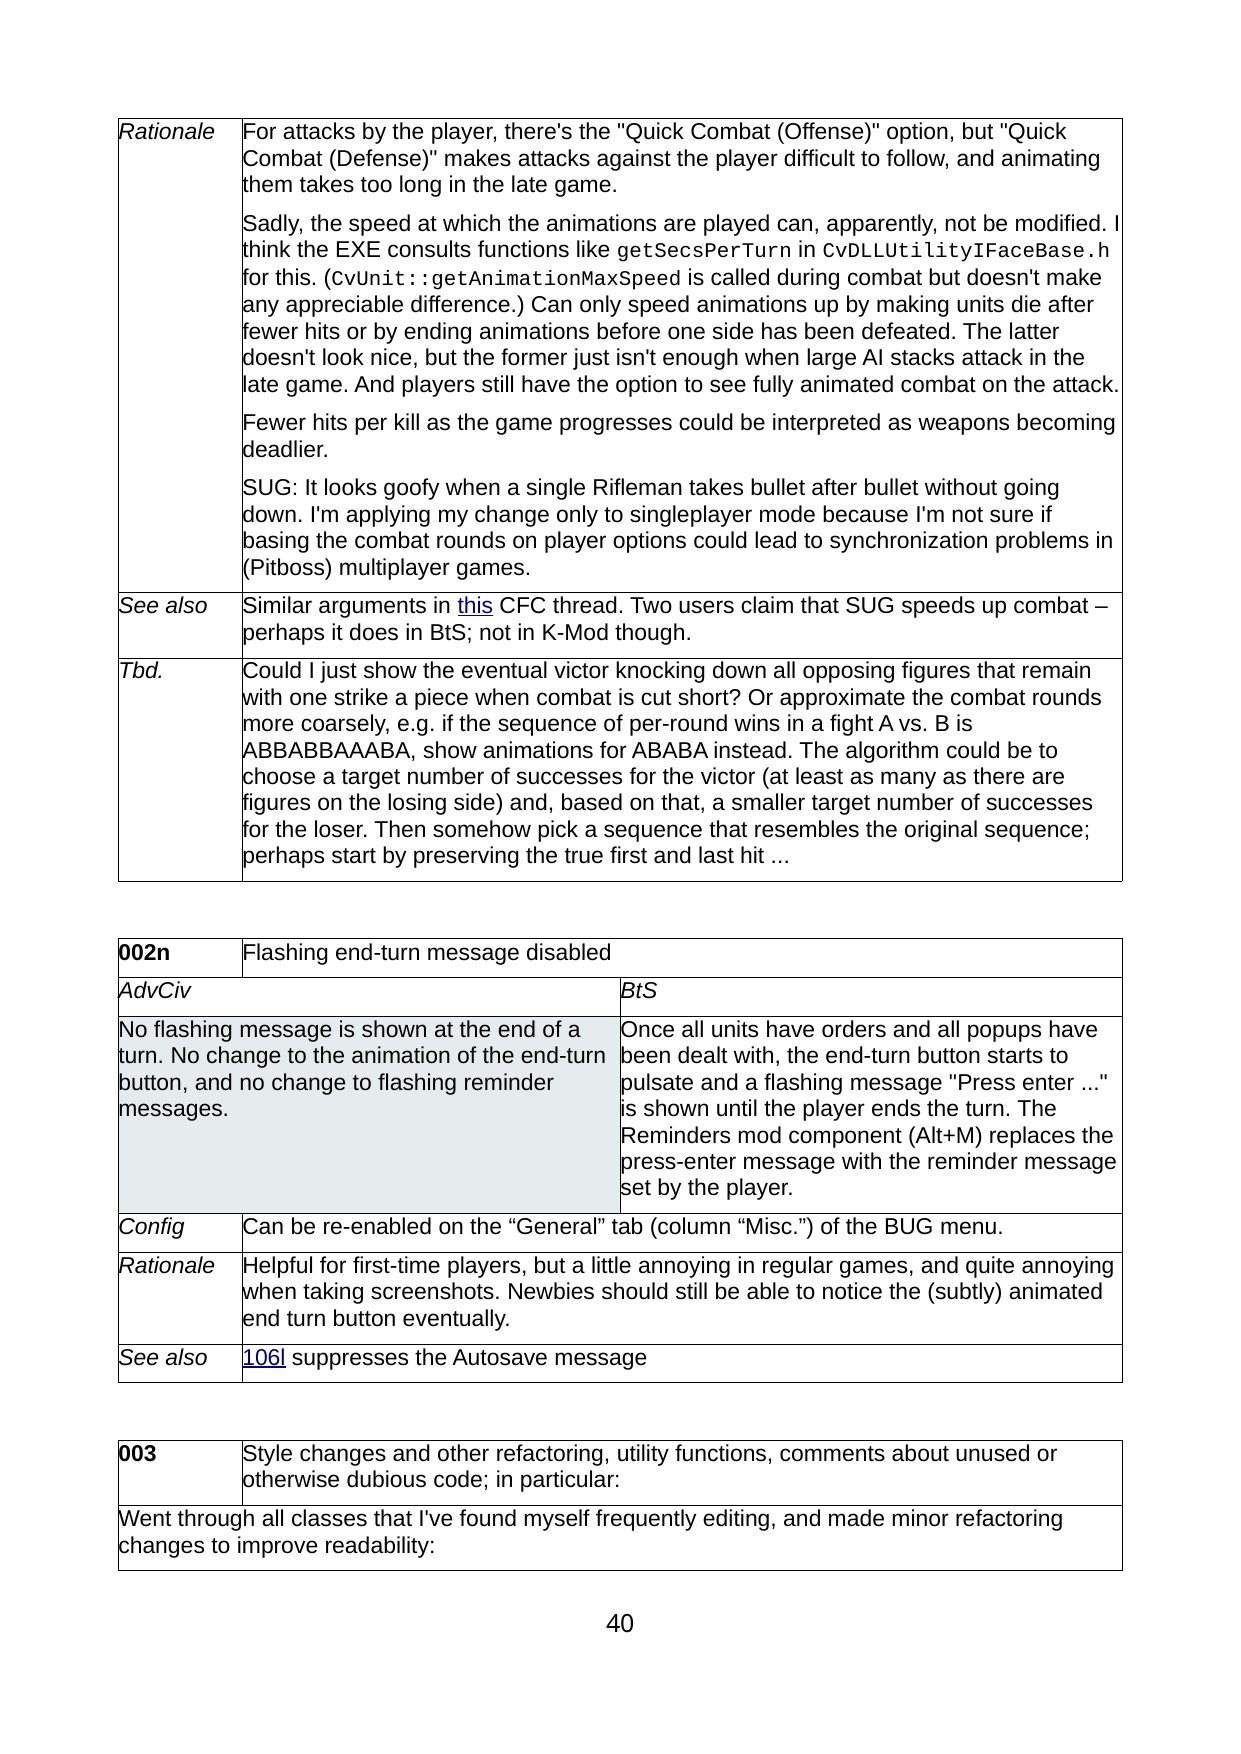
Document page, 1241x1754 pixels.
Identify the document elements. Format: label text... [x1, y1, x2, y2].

table_cell For attacks by the player, there's the "Quick Combat (Offense)" option, but "Quick Combat (Defense)" makes attacks against the player difficult to follow, and animating them takes too long in the late game. Sadly, the speed at which the animations are played can, apparently, not be modified. I think the EXE consults functions like getSecsPerTurn in CvDLLUtilityIFaceBase.h for this. (CvUnit::getAnimationMaxSpeed is called during combat but doesn't make any appreciable difference.) Can only speed animations up by making units die after fewer hits or by ending animations before one side has been defeated. The latter doesn't look nice, but the former just isn't enough when large AI stacks attack in the late game. And players still have the option to see fully animated combat on the attack. Fewer hits per kill as the game progresses could be interpreted as weapons becoming deadlier. SUG: It looks goofy when a single Rifleman takes bullet after bullet without going down. I'm applying my change only to singleplayer mode because I'm not sure if basing the combat rounds on player options could lead to synchronization problems in (Pitboss) multiplayer games. [243, 119, 1122, 592]
table_cell Tbd. [119, 659, 242, 881]
table_cell Rationale [119, 119, 242, 592]
table_header Style changes and other refactoring, utility functions, comments about unused or otherwise dubious code; in particular: [243, 1441, 1122, 1505]
table_cell No flashing message is shown at the end of a turn. No change to the animation of the end-turn button, and no change to flashing reminder messages. [119, 1017, 620, 1213]
table_header 003 [119, 1441, 242, 1505]
table_cell See also [119, 593, 242, 657]
table_cell Config [119, 1214, 242, 1252]
table_cell Went through all classes that I've found myself frequently editing, and made minor refactoring changes to improve readability: [119, 1506, 1122, 1570]
table_cell Helpful for first-time players, but a little annoying in regular games, and quite annoying when taking screenshots. Newbies should still be able to notice the (subtly) animated end turn button eventually. [243, 1253, 1122, 1343]
table_cell Rationale [119, 1253, 242, 1343]
table_cell See also [119, 1345, 242, 1382]
table_cell AdvCiv [119, 978, 620, 1016]
table_cell Could I just show the eventual victor knocking down all opposing figures that remain with one strike a piece when combat is cut short? Or approximate the combat rounds more coarsely, e.g. if the sequence of per-round wins in a fight A vs. B is ABBABBAAABA, show animations for ABABA instead. The algorithm could be to choose a target number of successes for the victor (at least as many as there are figures on the losing side) and, based on that, a smaller target number of successes for the loser. Then somehow pick a sequence that resembles the original sequence; perhaps start by preserving the true first and last hit ... [243, 659, 1122, 881]
table_cell Can be re-enabled on the “General” tab (column “Misc.”) of the BUG menu. [243, 1214, 1122, 1252]
table_header Flashing end-turn message disabled [243, 939, 1122, 977]
table_cell Similar arguments in this CFC thread. Two users claim that SUG speeds up combat – perhaps it does in BtS; not in K-Mod though. [243, 593, 1122, 657]
table_cell 106l suppresses the Autosave message [243, 1345, 1122, 1382]
table_cell Once all units have orders and all popups have been dealt with, the end-turn button starts to pulsate and a flashing message "Press enter ..." is shown until the player ends the turn. The Reminders mod component (Alt+M) replaces the press-enter message with the reminder message set by the player. [621, 1017, 1122, 1213]
table_cell BtS [621, 978, 1122, 1016]
table_header 002n [119, 939, 242, 977]
